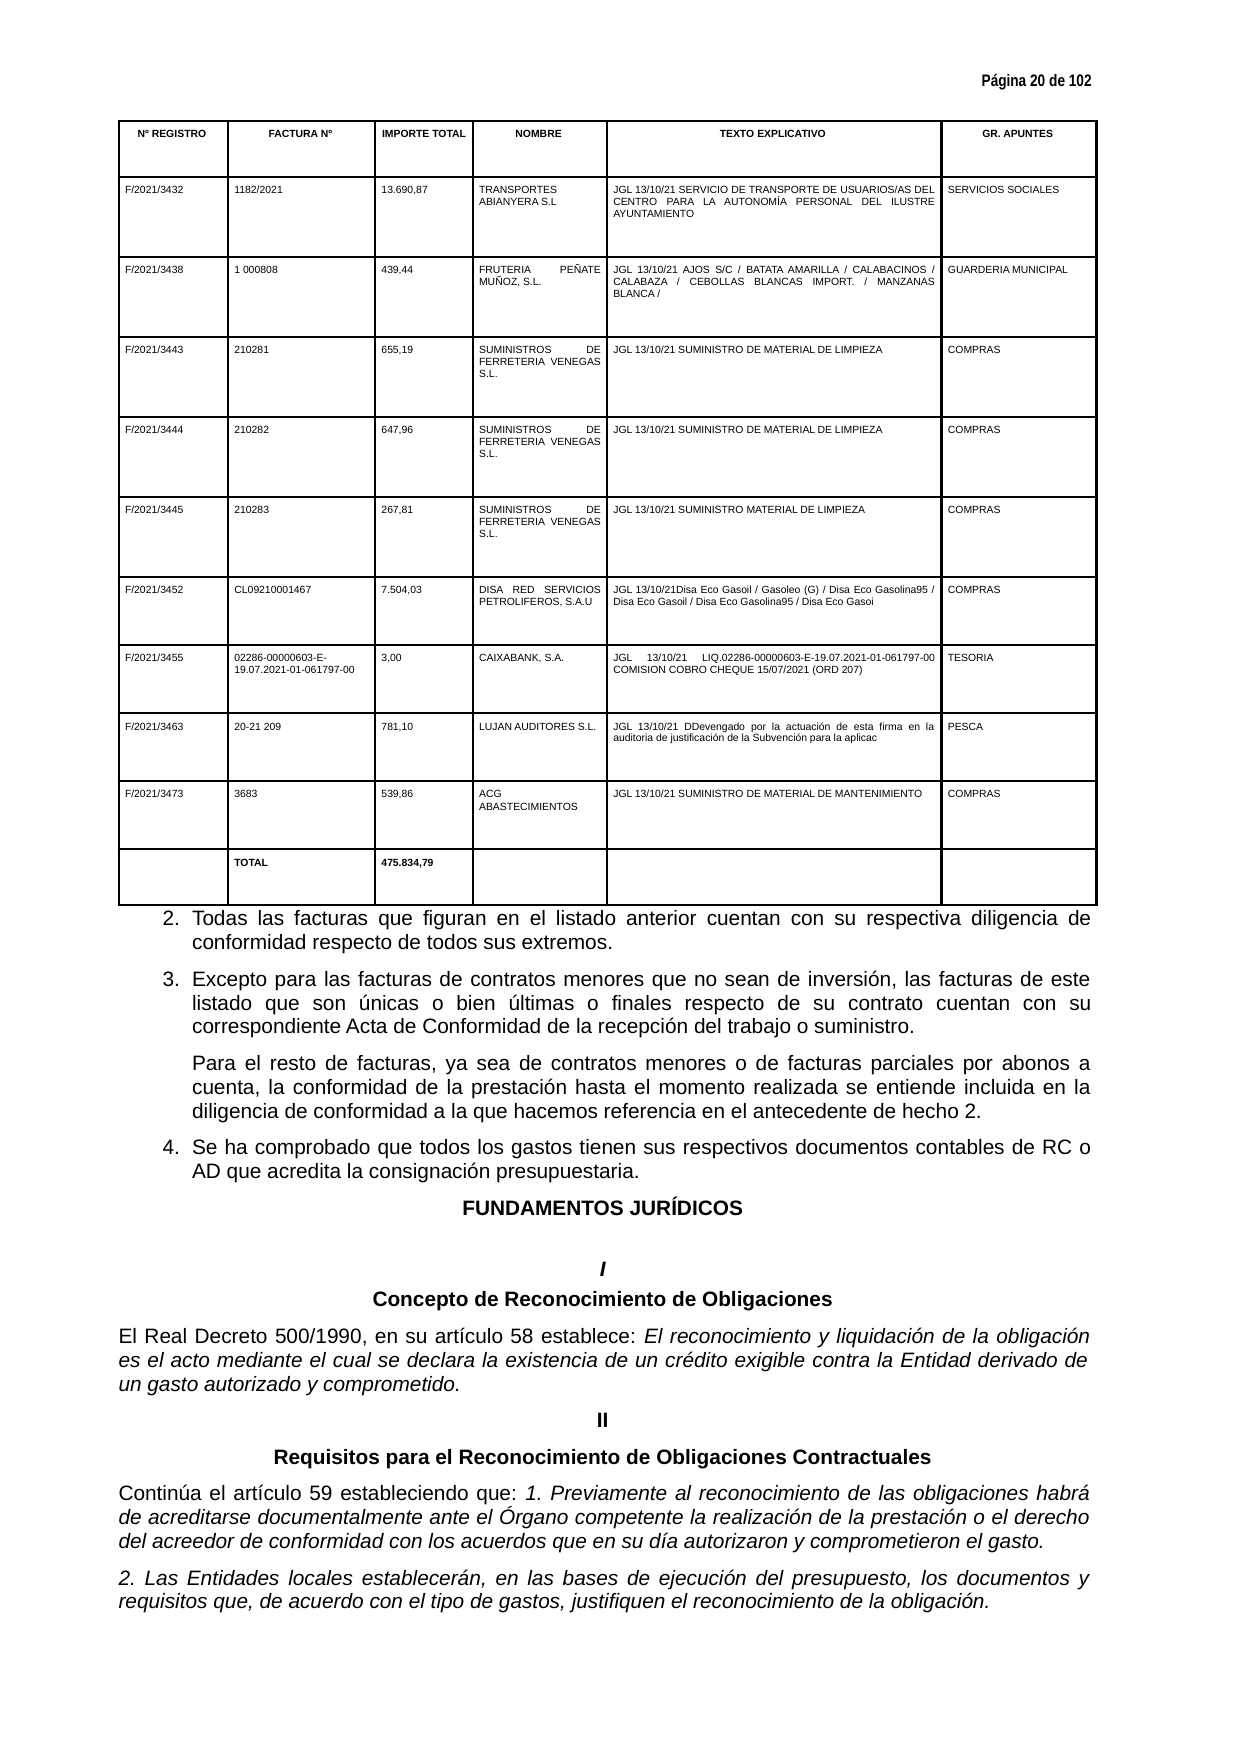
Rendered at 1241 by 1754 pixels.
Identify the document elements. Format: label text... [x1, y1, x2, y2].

table_cell DISA RED SERVICIOS PETROLIFEROS, S.A.U [474, 578, 606, 644]
text II [118, 1408, 1092, 1432]
table_cell ACG ABASTECIMIENTOS [474, 782, 606, 848]
table_cell SUMINISTROS DE FERRETERIA VENEGAS S.L. [474, 498, 606, 576]
table_cell 210282 [229, 418, 374, 496]
table_cell [474, 850, 606, 904]
table_cell 647,96 [376, 418, 472, 496]
table_cell 439,44 [376, 258, 472, 336]
table_cell [943, 850, 1095, 904]
table_cell JGL 13/10/21 SUMINISTRO MATERIAL DE LIMPIEZA [608, 498, 940, 576]
table_cell 13.690,87 [376, 178, 472, 256]
subtitle I [118, 1257, 1092, 1281]
table_cell 210281 [229, 338, 374, 416]
table_cell 7.504,03 [376, 578, 472, 644]
table_cell JGL 13/10/21 SUMINISTRO DE MATERIAL DE LIMPIEZA [608, 418, 940, 496]
table_header NOMBRE [474, 122, 606, 176]
text Continúa el artículo 59 estableciendo que: 1. Previamente al reconocimiento de las obligaciones habrá de acreditarse documentalmente ante el Órgano competente la realización de la prestación o el derecho del acreedor de conformidad con los acuerdos que en su día autorizaron y comprometieron el gasto. [118, 1481, 1092, 1553]
table_cell F/2021/3444 [120, 418, 227, 496]
table_cell PESCA [943, 714, 1095, 780]
table_cell CL09210001467 [229, 578, 374, 644]
table_cell TOTAL [229, 850, 374, 904]
table_cell GUARDERIA MUNICIPAL [943, 258, 1095, 336]
table_cell F/2021/3452 [120, 578, 227, 644]
table_cell LUJAN AUDITORES S.L. [474, 714, 606, 780]
table_cell COMPRAS [943, 578, 1095, 644]
table_cell JGL 13/10/21Disa Eco Gasoil / Gasoleo (G) / Disa Eco Gasolina95 / Disa Eco Gasoil / Disa Eco Gasolina95 / Disa Eco Gasoi [608, 578, 940, 644]
table_cell 539,86 [376, 782, 472, 848]
table_cell 3683 [229, 782, 374, 848]
table_cell F/2021/3473 [120, 782, 227, 848]
text El Real Decreto 500/1990, en su artículo 58 establece: El reconocimiento y liquidación de la obligación es el acto mediante el cual se declara la existencia de un crédito exigible contra la Entidad derivado de un gasto autorizado y comprometido. [118, 1324, 1092, 1396]
table_cell JGL 13/10/21 LIQ.02286-00000603-E-19.07.2021-01-061797-00 COMISION COBRO CHEQUE 15/07/2021 (ORD 207) [608, 646, 940, 712]
table_cell JGL 13/10/21 AJOS S/C / BATATA AMARILLA / CALABACINOS / CALABAZA / CEBOLLAS BLANCAS IMPORT. / MANZANAS BLANCA / [608, 258, 940, 336]
table_cell F/2021/3432 [120, 178, 227, 256]
text Requisitos para el Reconocimiento de Obligaciones Contractuales [118, 1444, 1092, 1468]
table_cell F/2021/3455 [120, 646, 227, 712]
table_cell FRUTERIA PEÑATE MUÑOZ, S.L. [474, 258, 606, 336]
text FUNDAMENTOS JURÍDICOS [118, 1196, 1092, 1219]
table_cell 267,81 [376, 498, 472, 576]
table_cell JGL 13/10/21 DDevengado por la actuación de esta firma en la auditoria de justificación de la Subvención para la aplicac [608, 714, 940, 780]
table_cell 781,10 [376, 714, 472, 780]
table_cell 3,00 [376, 646, 472, 712]
list Todas las facturas que figuran en el listado anterior cuentan con su respectiva diligencia de conformidad respecto de todos sus extremos. [162, 906, 1092, 954]
table_cell TESORIA [943, 646, 1095, 712]
table_cell F/2021/3445 [120, 498, 227, 576]
table_cell JGL 13/10/21 SUMINISTRO DE MATERIAL DE LIMPIEZA [608, 338, 940, 416]
table_cell 02286-00000603-E-19.07.2021-01-061797-00 [229, 646, 374, 712]
table_cell [120, 850, 227, 904]
table_cell COMPRAS [943, 782, 1095, 848]
table_cell SUMINISTROS DE FERRETERIA VENEGAS S.L. [474, 338, 606, 416]
table_cell TRANSPORTES ABIANYERA S.L [474, 178, 606, 256]
table_cell F/2021/3463 [120, 714, 227, 780]
list Se ha comprobado que todos los gastos tienen sus respectivos documentos contables de RC o AD que acredita la consignación presupuestaria. [162, 1135, 1092, 1183]
table_cell 210283 [229, 498, 374, 576]
list Para el resto de facturas, ya sea de contratos menores o de facturas parciales por abonos a cuenta, la conformidad de la prestación hasta el momento realizada se entiende incluida en la diligencia de conformidad a la que hacemos referencia en el antecedente de hecho 2. [162, 1051, 1092, 1123]
list Excepto para las facturas de contratos menores que no sean de inversión, las facturas de este listado que son únicas o bien últimas o finales respecto de su contrato cuentan con su correspondiente Acta de Conformidad de la recepción del trabajo o suministro. [162, 966, 1092, 1038]
table_cell [608, 850, 940, 904]
table_cell JGL 13/10/21 SERVICIO DE TRANSPORTE DE USUARIOS/AS DEL CENTRO PARA LA AUTONOMÍA PERSONAL DEL ILUSTRE AYUNTAMIENTO [608, 178, 940, 256]
text Concepto de Reconocimiento de Obligaciones [118, 1287, 1092, 1311]
table_header TEXTO EXPLICATIVO [608, 122, 940, 176]
table_cell CAIXABANK, S.A. [474, 646, 606, 712]
table_cell 475.834,79 [376, 850, 472, 904]
table_cell SUMINISTROS DE FERRETERIA VENEGAS S.L. [474, 418, 606, 496]
table_cell F/2021/3443 [120, 338, 227, 416]
table_cell COMPRAS [943, 498, 1095, 576]
table_cell COMPRAS [943, 418, 1095, 496]
table_cell JGL 13/10/21 SUMINISTRO DE MATERIAL DE MANTENIMIENTO [608, 782, 940, 848]
table_cell 1182/2021 [229, 178, 374, 256]
table_cell COMPRAS [943, 338, 1095, 416]
table_header Nº REGISTRO [120, 122, 227, 176]
table_cell 655,19 [376, 338, 472, 416]
text 2. Las Entidades locales establecerán, en las bases de ejecución del presupuesto, los documentos y requisitos que, de acuerdo con el tipo de gastos, justifiquen el reconocimiento de la obligación. [118, 1565, 1092, 1613]
table_header IMPORTE TOTAL [376, 122, 472, 176]
table_cell 1 000808 [229, 258, 374, 336]
table_cell 20-21 209 [229, 714, 374, 780]
table_header GR. APUNTES [943, 122, 1095, 176]
table_cell SERVICIOS SOCIALES [943, 178, 1095, 256]
table_header FACTURA Nº [229, 122, 374, 176]
table_cell F/2021/3438 [120, 258, 227, 336]
